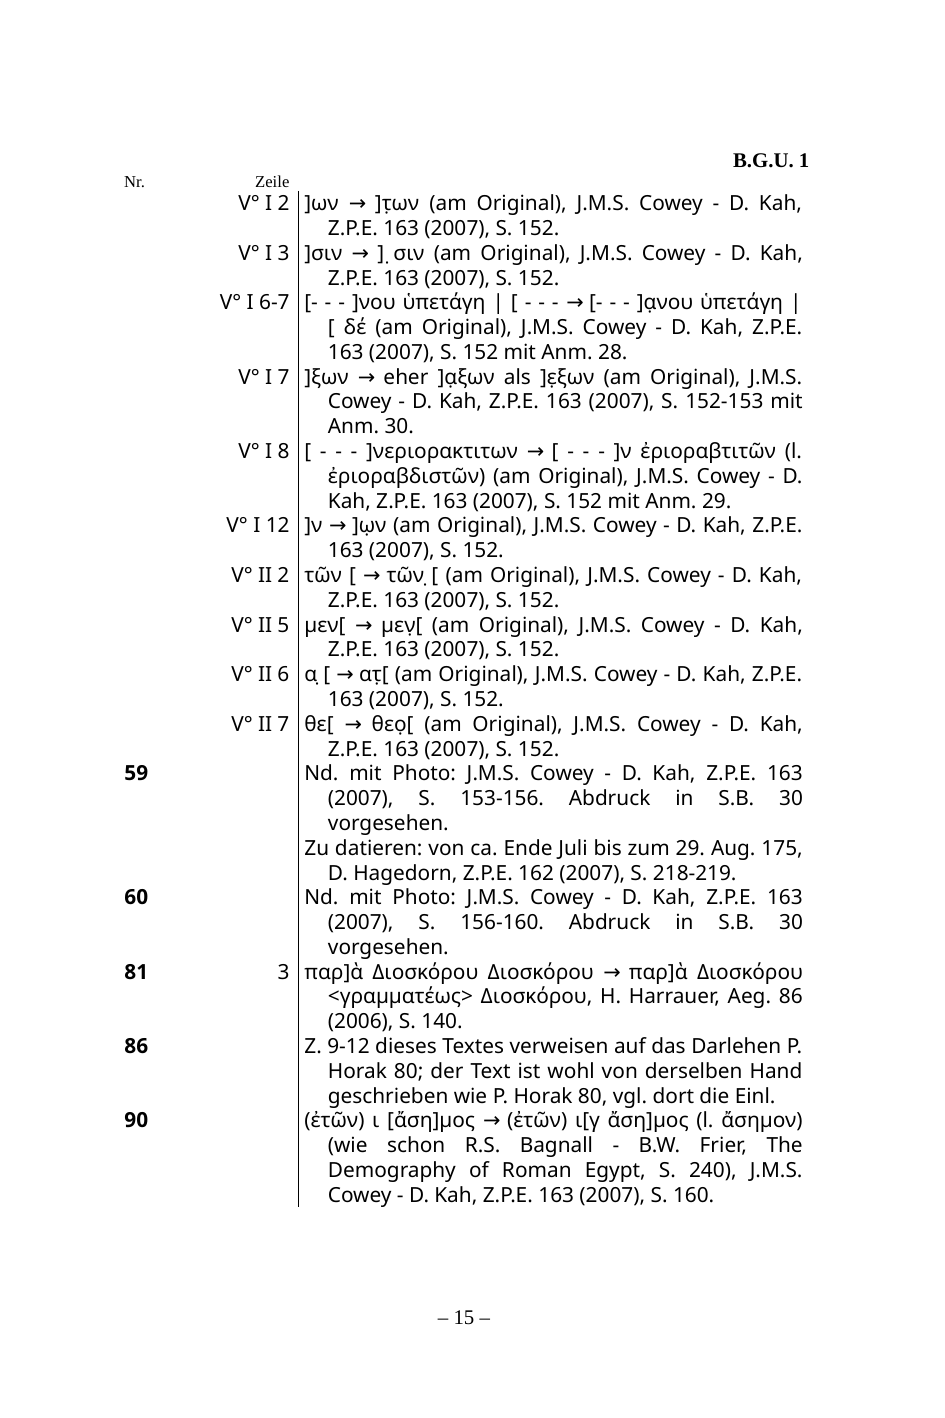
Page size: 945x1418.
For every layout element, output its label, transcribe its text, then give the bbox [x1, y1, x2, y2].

table_cell Nd. mit Photo: J.M.S. Cowey - D. Kah, Z.P.E. 163 (2007), S. 153-156. Abdruck in S.B. 30 vorgesehen. [299, 761, 809, 835]
table_cell [118, 439, 207, 513]
table_cell [118, 612, 207, 662]
table_cell V° I 8 [207, 439, 298, 513]
table_cell ]ων → ]τ̣ων (am Original), J.M.S. Cowey - D. Kah, Z.P.E. 163 (2007), S. 152. [299, 191, 809, 240]
table_cell θε[ → θεο̣[ (am Original), J.M.S. Cowey - D. Kah, Z.P.E. 163 (2007), S. 152. [299, 711, 809, 761]
table_cell ]σιν → ] ̣σιν (am Original), J.M.S. Cowey - D. Kah, Z.P.E. 163 (2007), S. 152. [299, 240, 809, 290]
table_cell ]ξων → eher ]α̣ξων als ]ε̣ξων (am Original), J.M.S. Cowey - D. Kah, Z.P.E. 163 (2007), S. 152-153 mit Anm. 30. [299, 364, 809, 439]
table_cell [118, 662, 207, 711]
table_cell V° II 5 [207, 612, 298, 662]
table_cell [118, 513, 207, 563]
table_cell Nd. mit Photo: J.M.S. Cowey - D. Kah, Z.P.E. 163 (2007), S. 156-160. Abdruck in S.B. 30 vorgesehen. [299, 885, 809, 959]
table_cell V° I 12 [207, 513, 298, 563]
table_cell V° I 7 [207, 364, 298, 439]
table_cell [118, 364, 207, 439]
table_cell Z. 9-12 dieses Textes verweisen auf das Darlehen P. Horak 80; der Text ist wohl von derselben Hand geschrieben wie P. Horak 80, vgl. dort die Einl. [299, 1034, 809, 1108]
table_cell παρ]ὰ Διοσκόρου Διοσκόρου → παρ]ὰ Διοσκόρου <γραμματέως> Διοσκόρου, H. Harrauer, Aeg. 86 (2006), S. 140. [299, 959, 809, 1034]
table_cell (ἐτῶν) ι [ἄση]μος → (ἐτῶν) ι[γ ἄση]μος (l. ἄσημον) (wie schon R.S. Bagnall - B.W. Frier, The Demography of Roman Egypt, S. 240), J.M.S. Cowey - D. Kah, Z.P.E. 163 (2007), S. 160. [299, 1108, 809, 1207]
table_cell V° II 7 [207, 711, 298, 761]
table_cell 90 [118, 1108, 298, 1207]
table_cell [ - - - ]νεριορακτιτων → [ - - - ]ν ἐριοραβτιτῶν (l. ἐριοραβδιστῶν) (am Original), J.M.S. Cowey - D. Kah, Z.P.E. 163 (2007), S. 152 mit Anm. 29. [299, 439, 809, 513]
table_cell [118, 290, 207, 364]
table_cell α ̣[ → ατ̣[ (am Original), J.M.S. Cowey - D. Kah, Z.P.E. 163 (2007), S. 152. [299, 662, 809, 711]
table_cell V° II 6 [207, 662, 298, 711]
table_cell [118, 191, 207, 240]
table_cell [118, 240, 207, 290]
table_cell Zu datieren: von ca. Ende Juli bis zum 29. Aug. 175, D. Hagedorn, Z.P.E. 162 (2007), S. 218-219. [299, 835, 809, 885]
table_cell ]ν → ]ω̣ν (am Original), J.M.S. Cowey - D. Kah, Z.P.E. 163 (2007), S. 152. [299, 513, 809, 563]
table_cell V° II 2 [207, 563, 298, 612]
table_cell 59 [118, 761, 298, 835]
table_cell V° I 3 [207, 240, 298, 290]
table_cell [118, 711, 207, 761]
table_cell [118, 563, 207, 612]
table_cell 86 [118, 1034, 298, 1108]
table_cell 60 [118, 885, 298, 959]
table_cell V° I 6-7 [207, 290, 298, 364]
table_cell [- - - ]νου ὑπετάγη | [ - - - → [- - - ]α̣νου ὑπετάγη | [ δέ (am Original), J.M.S. Cowey - D. Kah, Z.P.E. 163 (2007), S. 152 mit Anm. 28. [299, 290, 809, 364]
table_cell μεν[ → μεν̣[ (am Original), J.M.S. Cowey - D. Kah, Z.P.E. 163 (2007), S. 152. [299, 612, 809, 662]
table_cell 3 [207, 959, 298, 1034]
table_cell [118, 835, 298, 885]
table_cell 81 [118, 959, 207, 1034]
table_cell τῶν [ → τῶν ̣[ (am Original), J.M.S. Cowey - D. Kah, Z.P.E. 163 (2007), S. 152. [299, 563, 809, 612]
table_cell V° I 2 [207, 191, 298, 240]
